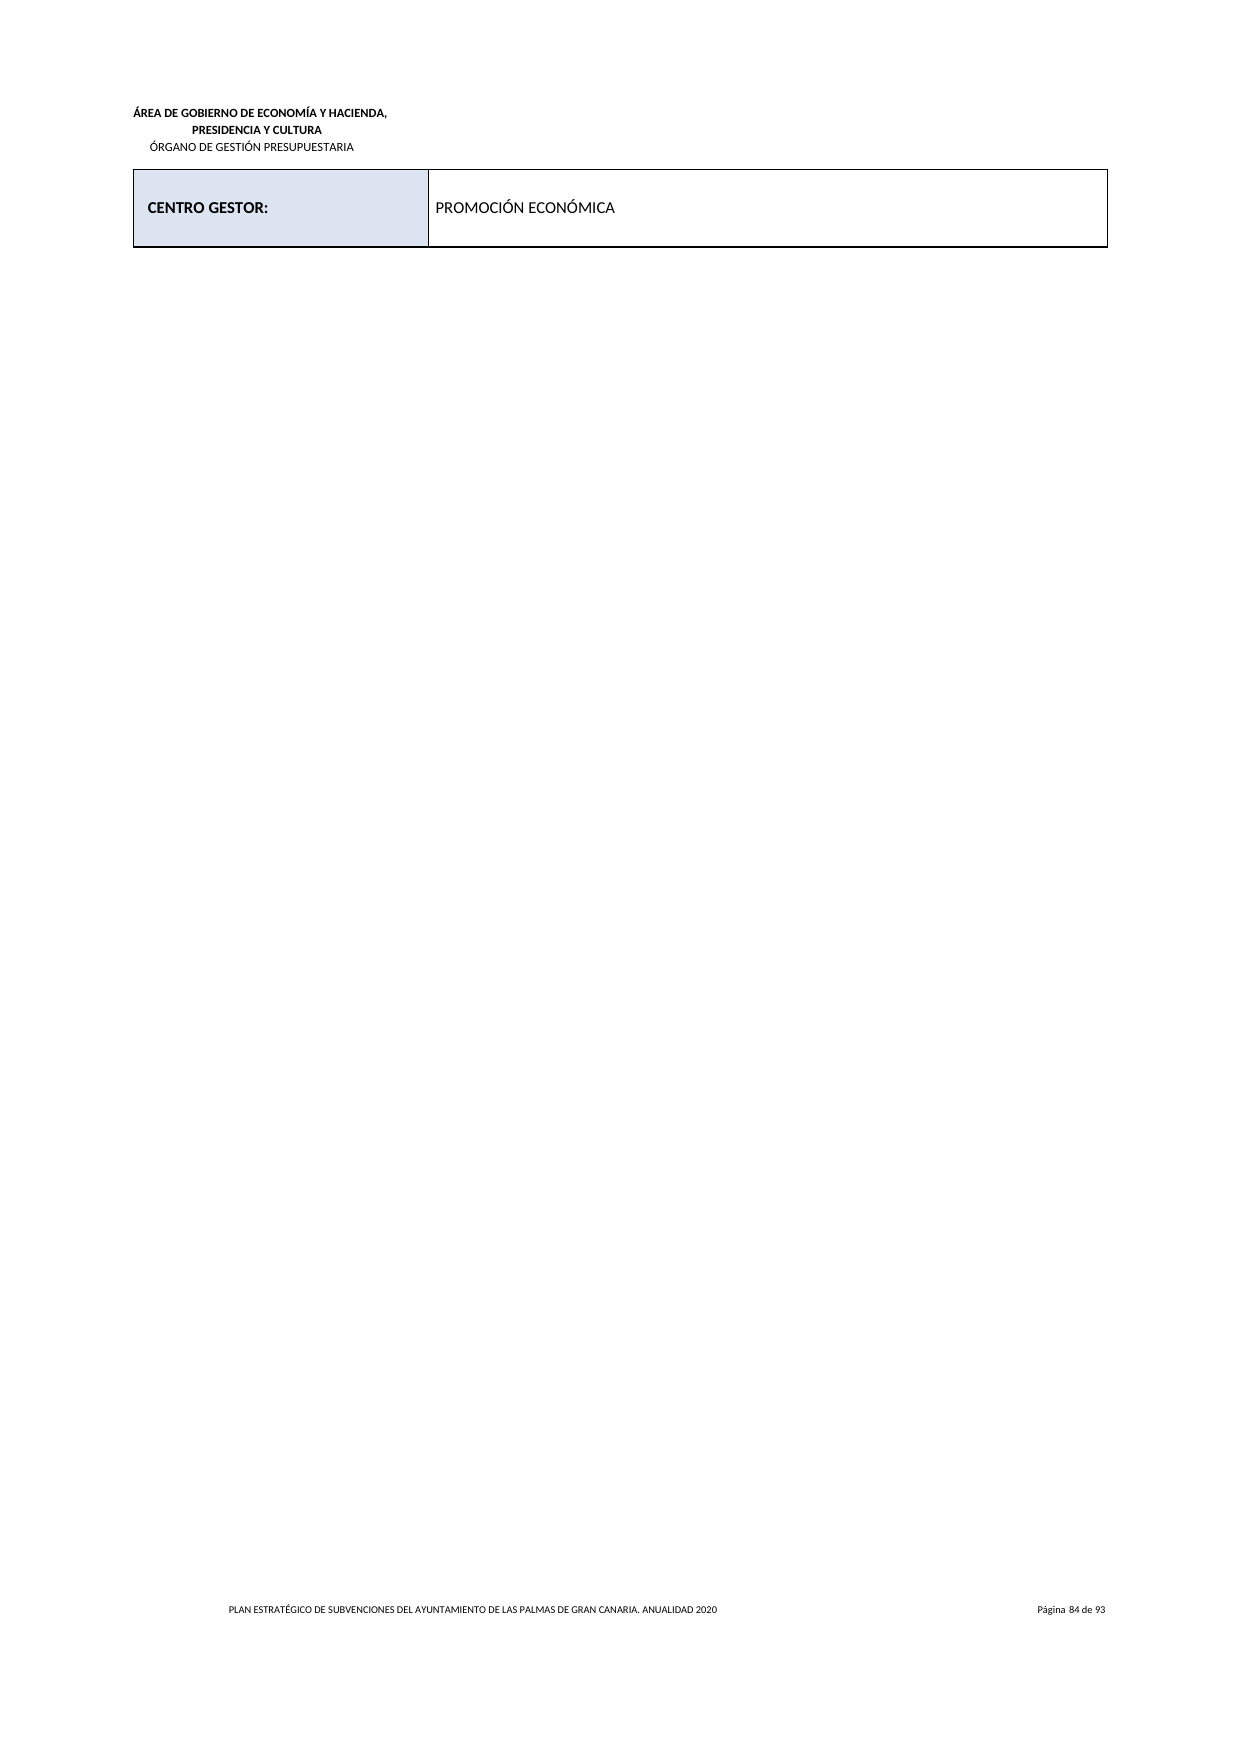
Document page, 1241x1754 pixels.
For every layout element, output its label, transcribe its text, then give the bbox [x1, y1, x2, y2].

table_header CENTRO GESTOR: [134, 170, 428, 246]
table_header PROMOCIÓN ECONÓMICA [429, 170, 1107, 246]
